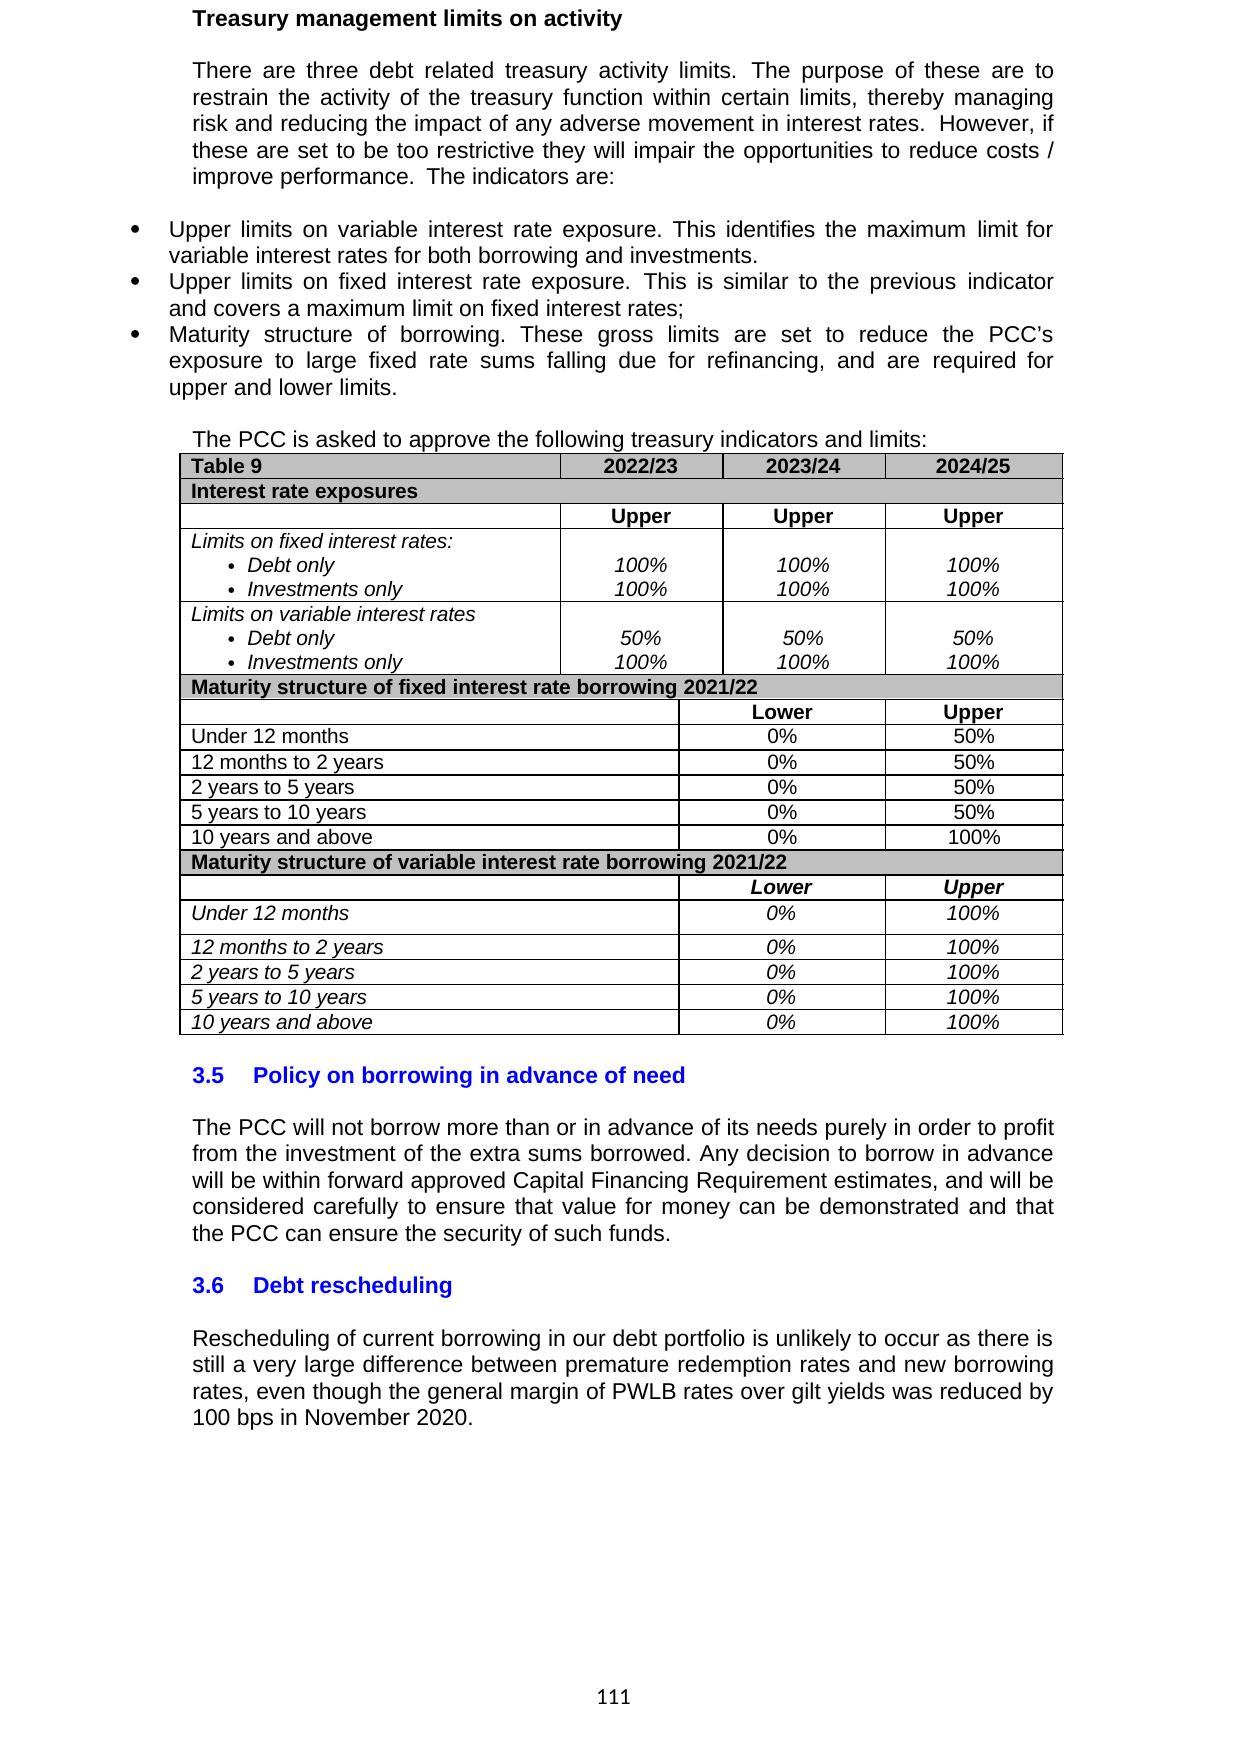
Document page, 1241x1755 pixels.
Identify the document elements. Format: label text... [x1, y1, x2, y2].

list Upper limits on variable interest rate exposure. This identifies the maximum limit for variable interest rates for both borrowing and investments. [131, 216, 1054, 268]
table_cell 10 years and above [181, 1010, 678, 1034]
table_cell 50% [886, 801, 1062, 824]
table_cell Lower [680, 876, 885, 899]
table_cell 10 years and above [181, 826, 678, 849]
table_cell Interest rate exposures [181, 479, 1062, 503]
table_cell 5 years to 10 years [181, 801, 678, 824]
table_cell 50% [886, 751, 1062, 774]
text There are three debt related treasury activity limits. The purpose of these are to restrain the activity of the treasury function within certain limits, thereby managing risk and reducing the impact of any adverse movement in interest rates. However, if these are set to be too restrictive they will impair the opportunities to reduce costs / improve performance. The indicators are: [192, 57, 1054, 189]
table_cell Upper [886, 504, 1062, 528]
table_cell Under 12 months [181, 901, 678, 934]
table_cell Maturity structure of variable interest rate borrowing 2021/22 [181, 851, 1062, 874]
table_cell Limits on variable interest rates Debt only Investments only [181, 602, 560, 673]
table_cell 2 years to 5 years [181, 776, 678, 799]
text Rescheduling of current borrowing in our debt portfolio is unlikely to occur as there is still a very large difference between premature redemption rates and new borrowing rates, even though the general margin of PWLB rates over gilt yields was reduced by 100 bps in November 2020. [192, 1325, 1054, 1430]
table_cell 0% [680, 776, 885, 799]
table_cell 50% [886, 725, 1062, 749]
table_cell Upper [886, 700, 1062, 723]
table_cell 100% [886, 826, 1062, 849]
table_cell 100% [886, 901, 1062, 934]
table_cell 12 months to 2 years [181, 751, 678, 774]
table_cell 100% 100% [886, 529, 1062, 601]
list Policy on borrowing in advance of need [192, 1062, 1076, 1088]
list Maturity structure of borrowing. These gross limits are set to reduce the PCC’s exposure to large fixed rate sums falling due for refinancing, and are required for upper and lower limits. [131, 321, 1054, 400]
table_header Table 9 [181, 454, 560, 478]
table_cell 0% [680, 901, 885, 934]
list Upper limits on fixed interest rate exposure. This is similar to the previous indicator and covers a maximum limit on fixed interest rates; [131, 268, 1054, 321]
table_cell Upper [886, 876, 1062, 899]
table_cell 0% [680, 751, 885, 774]
table_cell [181, 504, 560, 528]
table_cell [181, 700, 678, 723]
table_cell 100% 100% [724, 529, 885, 601]
table_cell 0% [680, 960, 885, 984]
table_header 2024/25 [886, 454, 1062, 478]
table_cell 0% [680, 801, 885, 824]
text The PCC will not borrow more than or in advance of its needs purely in order to profit from the investment of the extra sums borrowed. Any decision to borrow in advance will be within forward approved Capital Financing Requirement estimates, and will be considered carefully to ensure that value for money can be demonstrated and that the PCC can ensure the security of such funds. [192, 1114, 1054, 1246]
table_cell [181, 876, 678, 899]
text The PCC is asked to approve the following treasury indicators and limits: [192, 426, 1076, 453]
table_cell Maturity structure of fixed interest rate borrowing 2021/22 [181, 675, 1062, 698]
list Debt rescheduling [192, 1272, 1076, 1298]
table_cell Upper [561, 504, 722, 528]
table_cell 5 years to 10 years [181, 985, 678, 1009]
table_cell 0% [680, 935, 885, 959]
table_cell 100% 100% [561, 529, 722, 601]
table_cell 2 years to 5 years [181, 960, 678, 984]
table_header 2022/23 [561, 454, 722, 478]
table_cell 100% [886, 935, 1062, 959]
table_cell Upper [724, 504, 885, 528]
table_cell Lower [680, 700, 885, 723]
table_cell 12 months to 2 years [181, 935, 678, 959]
table_cell 0% [680, 826, 885, 849]
table_cell 50% 100% [724, 602, 885, 673]
table_cell 0% [680, 985, 885, 1009]
table_header 2023/24 [724, 454, 885, 478]
table_cell 0% [680, 725, 885, 749]
table_cell 100% [886, 1010, 1062, 1034]
table_cell Limits on fixed interest rates: Debt only Investments only [181, 529, 560, 601]
table_cell 50% 100% [886, 602, 1062, 673]
table_cell Under 12 months [181, 725, 678, 749]
table_cell 50% 100% [561, 602, 722, 673]
table_cell 100% [886, 960, 1062, 984]
table_cell 50% [886, 776, 1062, 799]
text Treasury management limits on activity [192, 5, 1076, 31]
table_cell 0% [680, 1010, 885, 1034]
table_cell 100% [886, 985, 1062, 1009]
